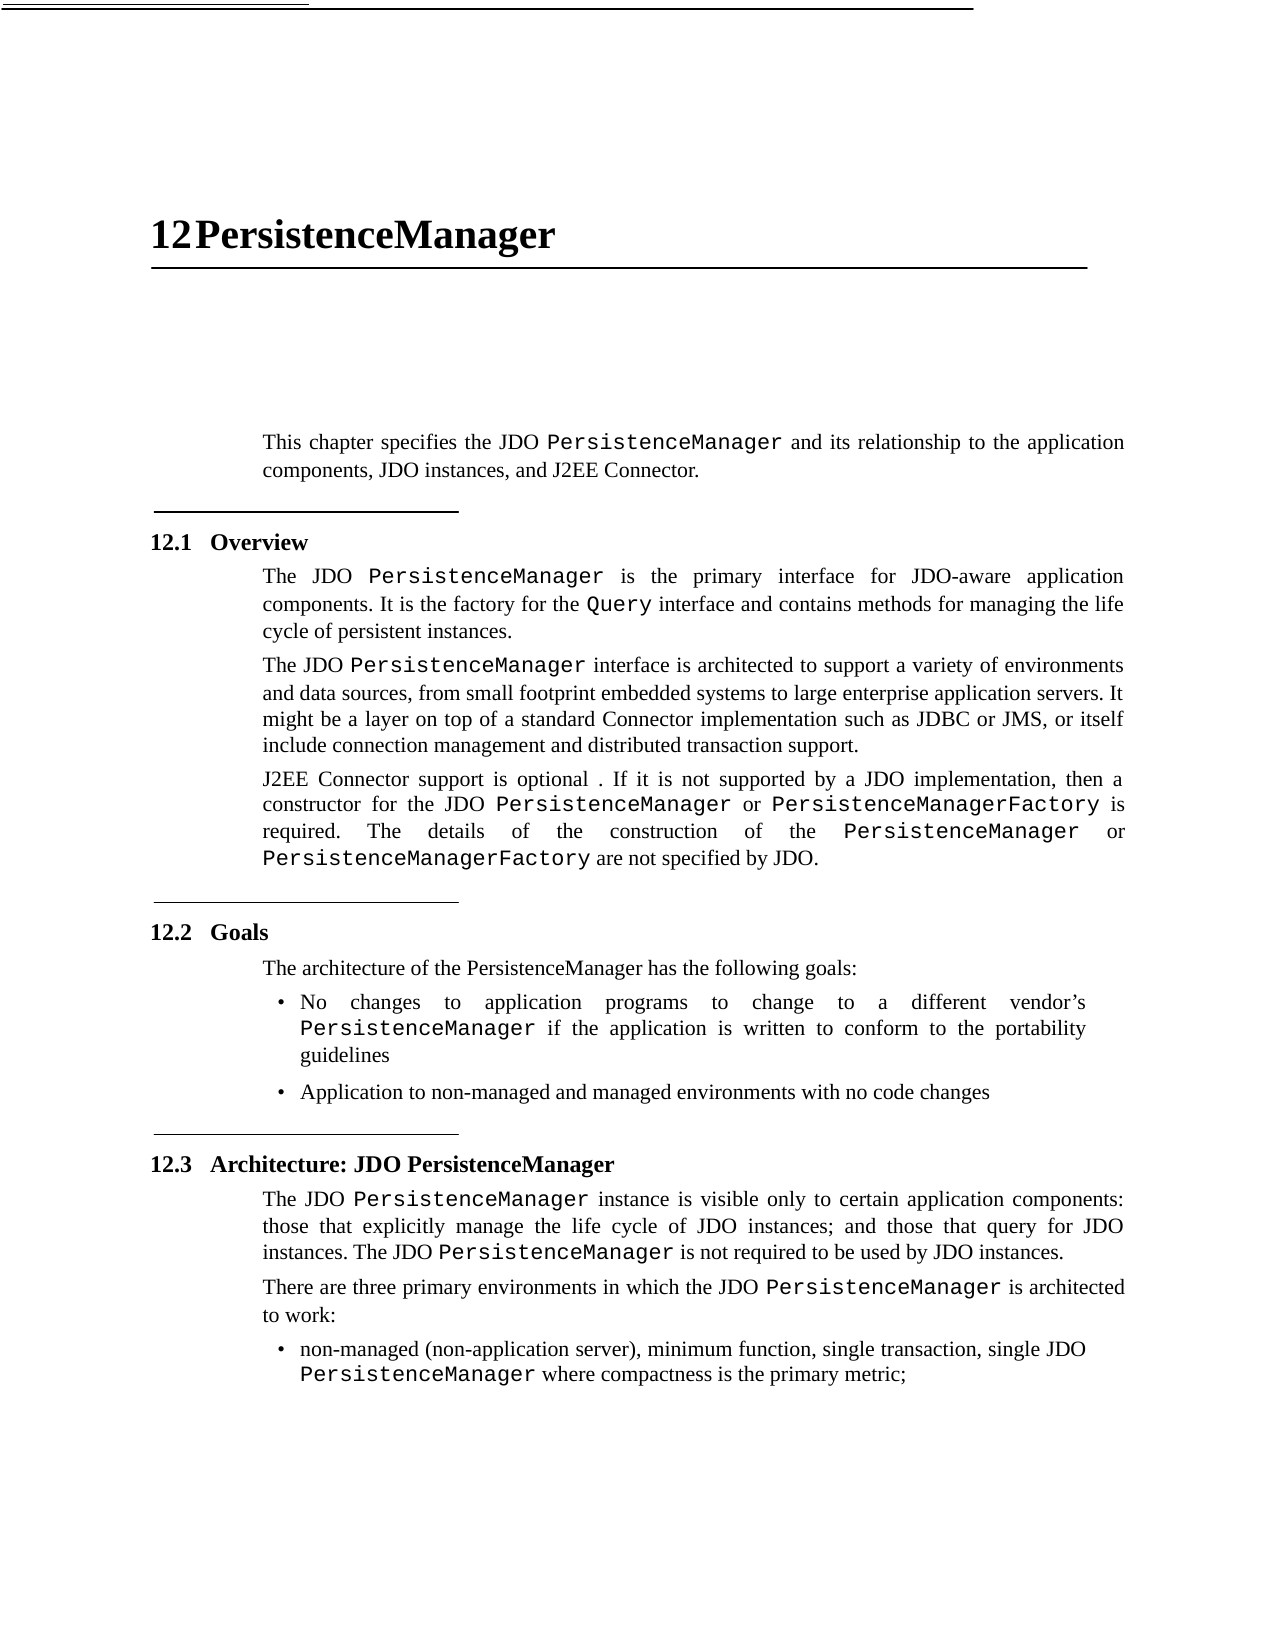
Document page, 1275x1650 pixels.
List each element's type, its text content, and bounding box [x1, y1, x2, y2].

text • No changes to application programs to change to a different vendor’s PersistenceManager if the application is written to conform to the portability guidelines [277, 988, 1087, 1067]
subtitle Architecture: JDO PersistenceManager [150, 1150, 1125, 1177]
text • Application to non-managed and managed environments with no code changes [277, 1078, 1087, 1104]
text The JDO PersistenceManager interface is architected to support a variety of environments and data sources, from small footprint embedded systems to large enterprise application servers. It might be a layer on top of a standard Connector implementation such as JDBC or JMS, or itself include connection management and distributed transaction support. [262, 652, 1125, 757]
text The architecture of the PersistenceManager has the following goals: [262, 954, 1125, 980]
text J2EE Connector support is optional . If it is not supported by a JDO implementation, then a constructor for the JDO PersistenceManager or PersistenceManagerFactory is required. The details of the construction of the PersistenceManager or PersistenceManagerFactory are not specified by JDO. [262, 765, 1125, 872]
text The JDO PersistenceManager instance is visible only to certain application components: those that explicitly manage the life cycle of JDO instances; and those that query for JDO instances. The JDO PersistenceManager is not required to be used by JDO instances. [262, 1186, 1125, 1266]
text • non-managed (non-application server), minimum function, single transaction, single JDO PersistenceManager where compactness is the primary metric; [277, 1335, 1087, 1388]
text This chapter specifies the JDO PersistenceManager and its relationship to the application components, JDO instances, and J2EE Connector. [262, 429, 1125, 482]
subtitle Goals [150, 918, 1125, 946]
text There are three primary environments in which the JDO PersistenceManager is architected to work: [262, 1274, 1125, 1327]
subtitle Overview [150, 528, 1125, 555]
subtitle PersistenceManager [150, 210, 1125, 258]
text The JDO PersistenceManager is the primary interface for JDO-aware application components. It is the factory for the Query interface and contains methods for managing the life cycle of persistent instances. [262, 563, 1125, 643]
